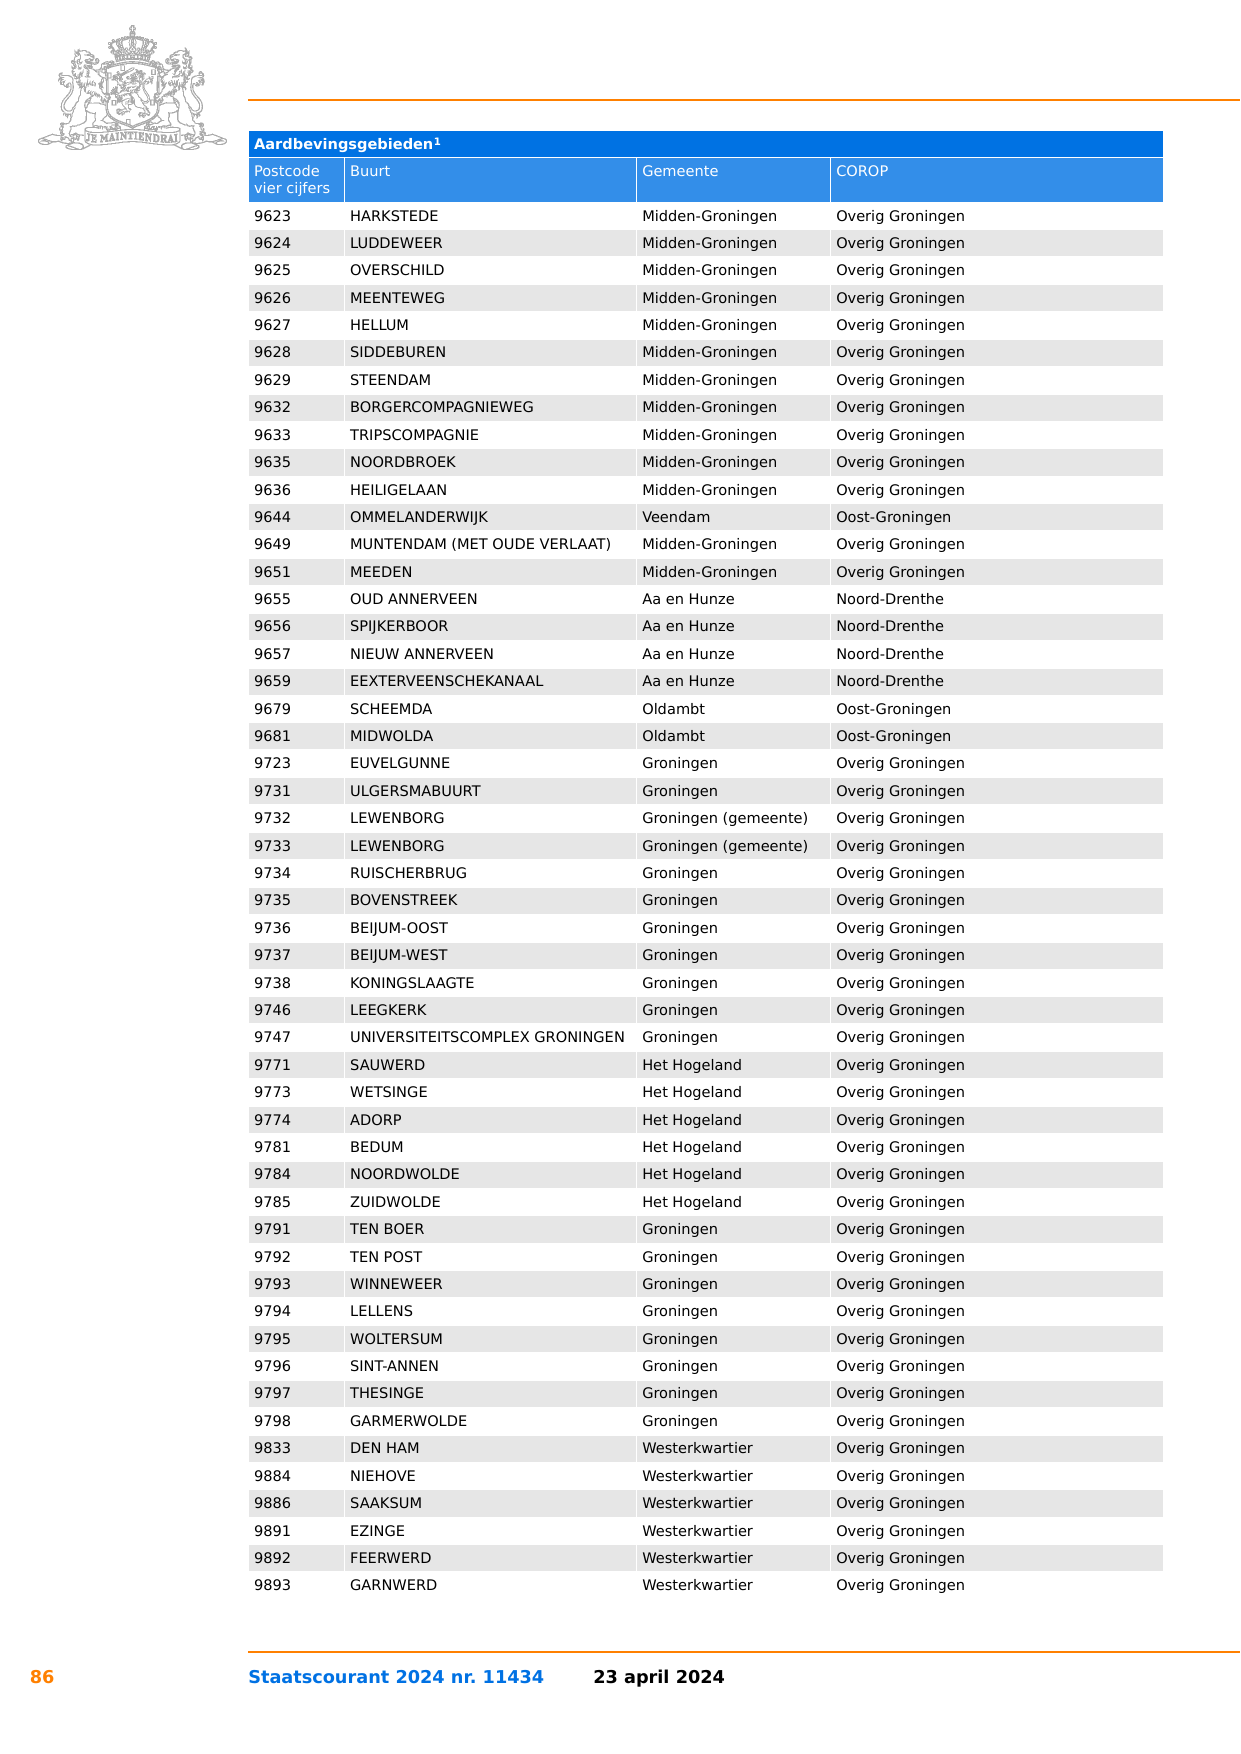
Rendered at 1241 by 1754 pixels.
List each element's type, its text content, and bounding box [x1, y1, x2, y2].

table_cell Groningen [637, 860, 830, 887]
table_cell Postcode vier cijfers [249, 158, 344, 202]
table_cell 9771 [249, 1052, 344, 1078]
table_cell Overig Groningen [831, 1025, 1163, 1051]
table_cell 9681 [249, 723, 344, 749]
table_cell 9796 [249, 1353, 344, 1380]
table_cell SINT-ANNEN [345, 1353, 636, 1380]
table_cell 9892 [249, 1545, 344, 1571]
table_cell Overig Groningen [831, 1490, 1163, 1517]
table_cell Overig Groningen [831, 888, 1163, 914]
table_cell Overig Groningen [831, 1573, 1163, 1599]
table_cell SIDDEBUREN [345, 340, 636, 366]
table_cell Groningen (gemeente) [637, 805, 830, 832]
table_cell Groningen [637, 1216, 830, 1243]
table_cell TEN BOER [345, 1216, 636, 1243]
table_cell SAAKSUM [345, 1490, 636, 1517]
table_cell Overig Groningen [831, 943, 1163, 969]
table_cell WOLTERSUM [345, 1326, 636, 1352]
table_cell Overig Groningen [831, 395, 1163, 421]
table_cell Westerkwartier [637, 1573, 830, 1599]
table_cell Groningen [637, 1381, 830, 1407]
table_cell 9746 [249, 997, 344, 1023]
table_cell Overig Groningen [831, 285, 1163, 311]
table_cell 9655 [249, 586, 344, 613]
table_cell Overig Groningen [831, 833, 1163, 859]
table_cell 9798 [249, 1408, 344, 1434]
table_cell Groningen [637, 1408, 830, 1434]
table_cell 9891 [249, 1518, 344, 1544]
table_cell BEIJUM-OOST [345, 915, 636, 941]
table_cell 9656 [249, 614, 344, 640]
table_cell Midden-Groningen [637, 559, 830, 585]
table_cell GARMERWOLDE [345, 1408, 636, 1434]
table_cell Noord-Drenthe [831, 614, 1163, 640]
table_cell BEIJUM-WEST [345, 943, 636, 969]
table_cell MIDWOLDA [345, 723, 636, 749]
table_cell Het Hogeland [637, 1079, 830, 1106]
table_cell Overig Groningen [831, 1079, 1163, 1106]
table_cell Midden-Groningen [637, 203, 830, 229]
table_cell ADORP [345, 1107, 636, 1133]
table_cell OMMELANDERWIJK [345, 504, 636, 530]
table_cell Overig Groningen [831, 449, 1163, 476]
table_cell 9657 [249, 641, 344, 667]
table_cell OUD ANNERVEEN [345, 586, 636, 613]
table_cell Overig Groningen [831, 230, 1163, 256]
table_cell Het Hogeland [637, 1052, 830, 1078]
table_cell BORGERCOMPAGNIEWEG [345, 395, 636, 421]
table_cell 9785 [249, 1189, 344, 1215]
table_cell OVERSCHILD [345, 258, 636, 284]
table_cell Groningen [637, 778, 830, 804]
table_cell COROP [831, 158, 1163, 202]
table_cell 9781 [249, 1134, 344, 1161]
table_cell 9659 [249, 669, 344, 695]
table_cell LEWENBORG [345, 805, 636, 832]
table_cell Midden-Groningen [637, 395, 830, 421]
table_cell 9649 [249, 531, 344, 558]
table_cell Overig Groningen [831, 1408, 1163, 1434]
table_cell Groningen (gemeente) [637, 833, 830, 859]
table_cell 9774 [249, 1107, 344, 1133]
table_cell Overig Groningen [831, 1299, 1163, 1325]
table_cell NIEHOVE [345, 1463, 636, 1489]
table_cell 9733 [249, 833, 344, 859]
table_cell LEEGKERK [345, 997, 636, 1023]
table_cell Buurt [345, 158, 636, 202]
table_cell SAUWERD [345, 1052, 636, 1078]
table_cell Overig Groningen [831, 1545, 1163, 1571]
table_cell Groningen [637, 1299, 830, 1325]
table_cell Groningen [637, 943, 830, 969]
table_cell NOORDWOLDE [345, 1162, 636, 1188]
table_cell Noord-Drenthe [831, 641, 1163, 667]
table_cell Westerkwartier [637, 1436, 830, 1462]
table_cell Overig Groningen [831, 1353, 1163, 1380]
table_cell 9723 [249, 751, 344, 777]
table_cell Midden-Groningen [637, 312, 830, 339]
table_cell Overig Groningen [831, 203, 1163, 229]
table_cell Het Hogeland [637, 1134, 830, 1161]
table_cell 9791 [249, 1216, 344, 1243]
table_cell Midden-Groningen [637, 449, 830, 476]
table_cell 9738 [249, 970, 344, 996]
table_cell 9732 [249, 805, 344, 832]
table_cell 9624 [249, 230, 344, 256]
table_cell Overig Groningen [831, 1189, 1163, 1215]
table_cell FEERWERD [345, 1545, 636, 1571]
table_cell Groningen [637, 1326, 830, 1352]
table_cell 9628 [249, 340, 344, 366]
table_cell Midden-Groningen [637, 340, 830, 366]
table_cell SPIJKERBOOR [345, 614, 636, 640]
table_cell Overig Groningen [831, 805, 1163, 832]
table_cell Overig Groningen [831, 860, 1163, 887]
table_cell 9773 [249, 1079, 344, 1106]
table_cell 9737 [249, 943, 344, 969]
table_cell MEEDEN [345, 559, 636, 585]
table_cell HARKSTEDE [345, 203, 636, 229]
table_cell STEENDAM [345, 367, 636, 393]
table_cell Overig Groningen [831, 1162, 1163, 1188]
table_cell 9797 [249, 1381, 344, 1407]
table_cell Overig Groningen [831, 1216, 1163, 1243]
table_cell 9623 [249, 203, 344, 229]
table_cell Overig Groningen [831, 970, 1163, 996]
table_cell Oldambt [637, 696, 830, 722]
table_cell Midden-Groningen [637, 531, 830, 558]
table_cell Overig Groningen [831, 559, 1163, 585]
table_cell Het Hogeland [637, 1189, 830, 1215]
table_cell Het Hogeland [637, 1107, 830, 1133]
table_cell 9893 [249, 1573, 344, 1599]
table_cell Groningen [637, 970, 830, 996]
table_cell 9629 [249, 367, 344, 393]
table_cell 9784 [249, 1162, 344, 1188]
table_cell WETSINGE [345, 1079, 636, 1106]
table_cell NOORDBROEK [345, 449, 636, 476]
table_cell EUVELGUNNE [345, 751, 636, 777]
table_cell Overig Groningen [831, 422, 1163, 448]
table_cell EEXTERVEENSCHEKANAAL [345, 669, 636, 695]
table_cell 9747 [249, 1025, 344, 1051]
table_cell Overig Groningen [831, 751, 1163, 777]
table_cell 9731 [249, 778, 344, 804]
table_cell Oost-Groningen [831, 504, 1163, 530]
table_header Aardbevingsgebieden1 [249, 131, 1163, 157]
table_cell Overig Groningen [831, 778, 1163, 804]
table_cell Midden-Groningen [637, 477, 830, 503]
table_cell LUDDEWEER [345, 230, 636, 256]
table_cell 9886 [249, 1490, 344, 1517]
table_cell BOVENSTREEK [345, 888, 636, 914]
table_cell TRIPSCOMPAGNIE [345, 422, 636, 448]
table_cell Overig Groningen [831, 1518, 1163, 1544]
table_cell Overig Groningen [831, 1326, 1163, 1352]
table_cell Oost-Groningen [831, 696, 1163, 722]
table_cell Aa en Hunze [637, 669, 830, 695]
table_cell 9679 [249, 696, 344, 722]
table_cell Oldambt [637, 723, 830, 749]
table_cell ZUIDWOLDE [345, 1189, 636, 1215]
table_cell 9736 [249, 915, 344, 941]
table_cell 9795 [249, 1326, 344, 1352]
table_cell 9792 [249, 1244, 344, 1270]
table_cell LEWENBORG [345, 833, 636, 859]
table_cell 9794 [249, 1299, 344, 1325]
table_cell Noord-Drenthe [831, 586, 1163, 613]
table_cell Groningen [637, 1271, 830, 1297]
table_cell Overig Groningen [831, 1271, 1163, 1297]
table_cell Overig Groningen [831, 340, 1163, 366]
table_cell TEN POST [345, 1244, 636, 1270]
table_cell Midden-Groningen [637, 230, 830, 256]
table_cell 9734 [249, 860, 344, 887]
table_cell LELLENS [345, 1299, 636, 1325]
table_cell Aa en Hunze [637, 586, 830, 613]
table_cell HEILIGELAAN [345, 477, 636, 503]
table_cell Midden-Groningen [637, 422, 830, 448]
table_cell Westerkwartier [637, 1545, 830, 1571]
table_cell Midden-Groningen [637, 367, 830, 393]
table_cell 9633 [249, 422, 344, 448]
table_cell Westerkwartier [637, 1463, 830, 1489]
table_cell Overig Groningen [831, 1052, 1163, 1078]
table_cell 9793 [249, 1271, 344, 1297]
table_cell UNIVERSITEITSCOMPLEX GRONINGEN [345, 1025, 636, 1051]
table_cell Midden-Groningen [637, 285, 830, 311]
table_cell Het Hogeland [637, 1162, 830, 1188]
table_cell Oost-Groningen [831, 723, 1163, 749]
table_cell Groningen [637, 1353, 830, 1380]
table_cell 9884 [249, 1463, 344, 1489]
table_cell Aa en Hunze [637, 641, 830, 667]
table_cell Groningen [637, 888, 830, 914]
table_cell GARNWERD [345, 1573, 636, 1599]
table_cell Overig Groningen [831, 997, 1163, 1023]
table_cell 9636 [249, 477, 344, 503]
table_cell NIEUW ANNERVEEN [345, 641, 636, 667]
table_cell KONINGSLAAGTE [345, 970, 636, 996]
table_cell Overig Groningen [831, 1134, 1163, 1161]
picture [38, 25, 227, 150]
table_cell Midden-Groningen [637, 258, 830, 284]
table_cell 9625 [249, 258, 344, 284]
table_cell Overig Groningen [831, 1381, 1163, 1407]
table_cell Overig Groningen [831, 477, 1163, 503]
table_cell 9627 [249, 312, 344, 339]
table_cell Overig Groningen [831, 367, 1163, 393]
table_cell Westerkwartier [637, 1518, 830, 1544]
table_cell HELLUM [345, 312, 636, 339]
table_cell Gemeente [637, 158, 830, 202]
table_cell Westerkwartier [637, 1490, 830, 1517]
table_cell Overig Groningen [831, 1244, 1163, 1270]
table_cell 9833 [249, 1436, 344, 1462]
table_cell 9635 [249, 449, 344, 476]
table_cell 9626 [249, 285, 344, 311]
table_cell WINNEWEER [345, 1271, 636, 1297]
table_cell MUNTENDAM (MET OUDE VERLAAT) [345, 531, 636, 558]
table_cell Overig Groningen [831, 258, 1163, 284]
table_cell Groningen [637, 997, 830, 1023]
table_cell DEN HAM [345, 1436, 636, 1462]
table_cell THESINGE [345, 1381, 636, 1407]
table_cell Groningen [637, 915, 830, 941]
table_cell Overig Groningen [831, 1107, 1163, 1133]
table_cell Veendam [637, 504, 830, 530]
table_cell BEDUM [345, 1134, 636, 1161]
table_cell RUISCHERBRUG [345, 860, 636, 887]
table_cell Groningen [637, 751, 830, 777]
table_cell 9632 [249, 395, 344, 421]
table_cell SCHEEMDA [345, 696, 636, 722]
table_cell EZINGE [345, 1518, 636, 1544]
table_cell 9735 [249, 888, 344, 914]
table_cell Overig Groningen [831, 1463, 1163, 1489]
table_cell Groningen [637, 1244, 830, 1270]
table_cell Overig Groningen [831, 312, 1163, 339]
table_cell Overig Groningen [831, 915, 1163, 941]
table_cell 9644 [249, 504, 344, 530]
table_cell Groningen [637, 1025, 830, 1051]
table_cell 9651 [249, 559, 344, 585]
table_cell ULGERSMABUURT [345, 778, 636, 804]
table_cell Noord-Drenthe [831, 669, 1163, 695]
table_cell Overig Groningen [831, 531, 1163, 558]
table_cell MEENTEWEG [345, 285, 636, 311]
table_cell Aa en Hunze [637, 614, 830, 640]
table_cell Overig Groningen [831, 1436, 1163, 1462]
